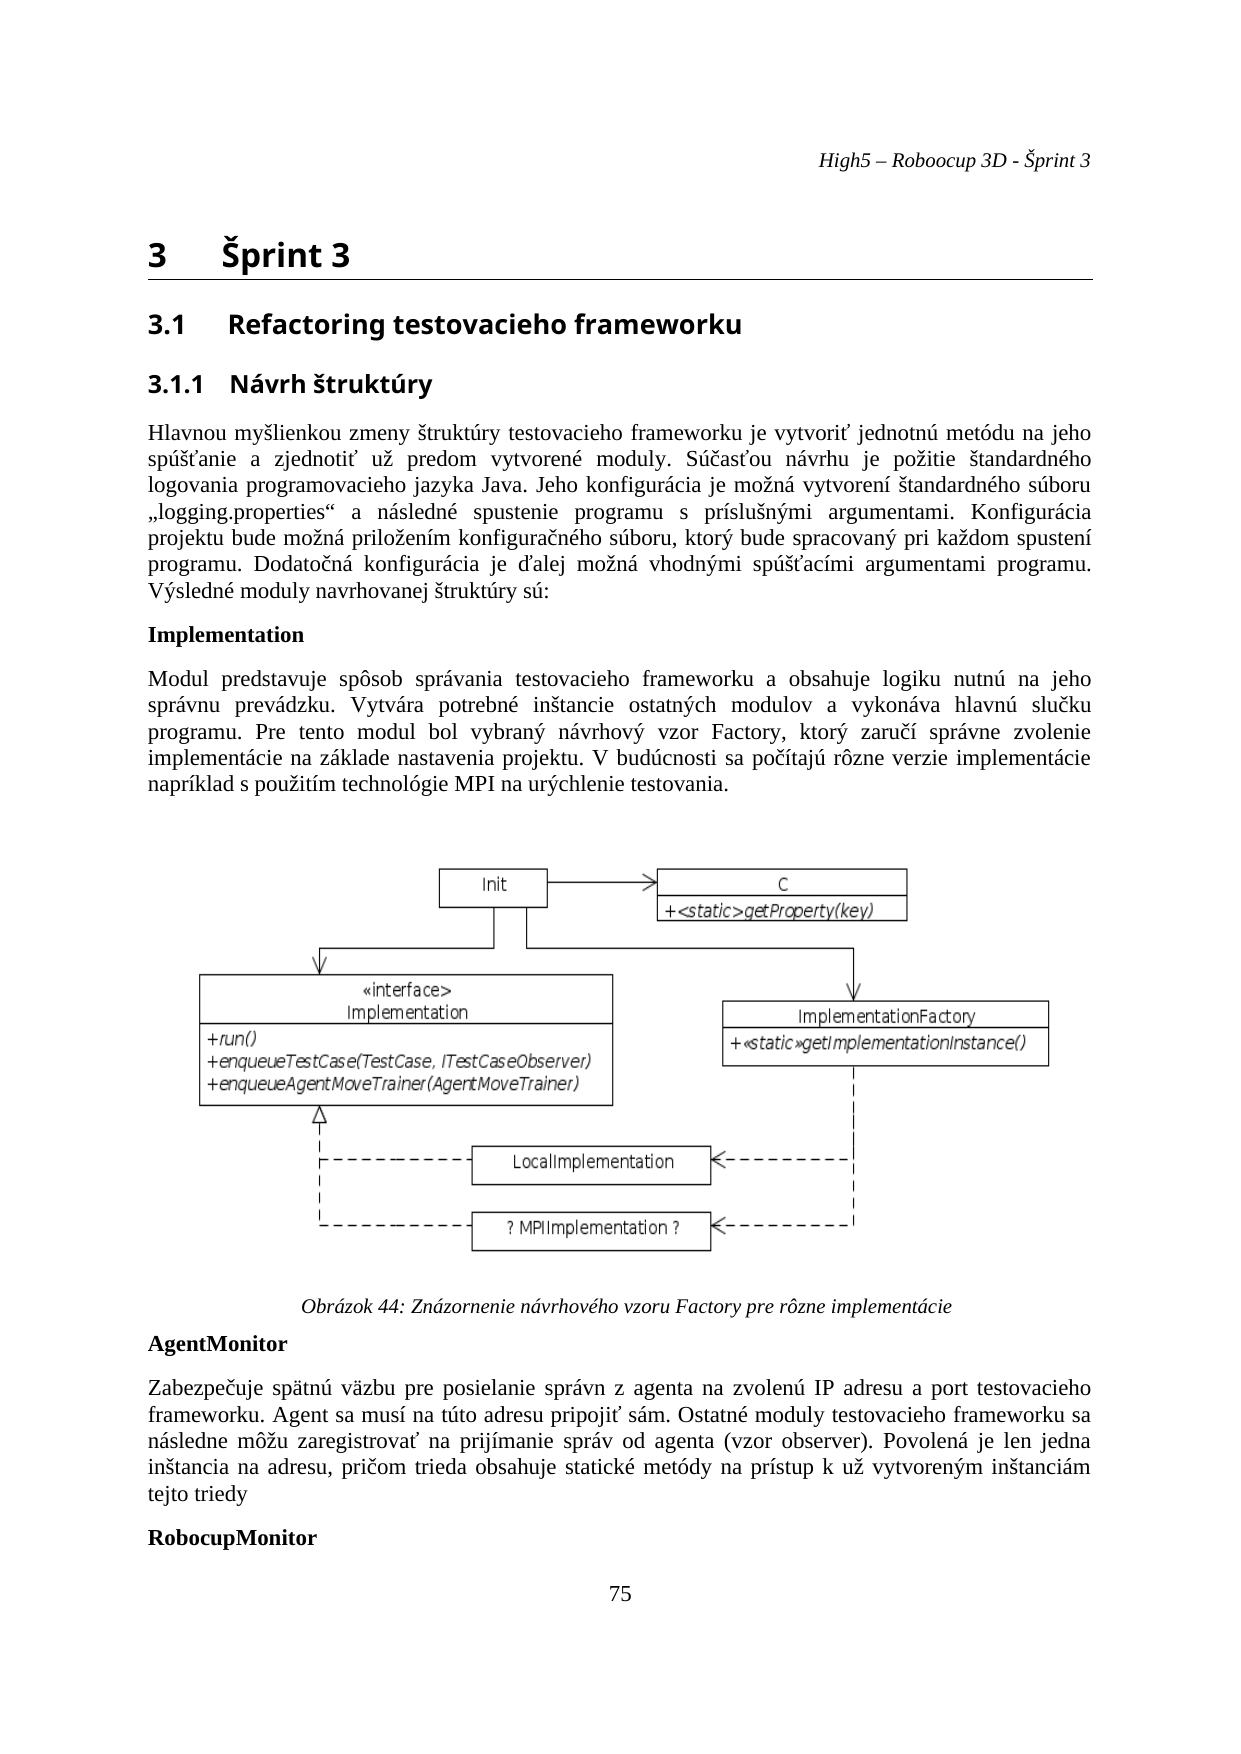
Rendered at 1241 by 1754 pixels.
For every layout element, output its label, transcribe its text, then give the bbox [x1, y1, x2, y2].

text Modul predstavuje spôsob správania testovacieho frameworku a obsahuje logiku nutnú na jeho správnu prevádzku. Vytvára potrebné inštancie ostatných modulov a vykonáva hlavnú slučku programu. Pre tento modul bol vybraný návrhový vzor Factory, ktorý zaručí správne zvolenie implementácie na základe nastavenia projektu. V budúcnosti sa počítajú rôzne verzie implementácie napríklad s použitím technológie MPI na urýchlenie testovania. [148, 665, 1093, 797]
text Hlavnou myšlienkou zmeny štruktúry testovacieho frameworku je vytvoriť jednotnú metódu na jeho spúšťanie a zjednotiť už predom vytvorené moduly. Súčasťou návrhu je požitie štandardného logovania programovacieho jazyka Java. Jeho konfigurácia je možná vytvorení štandardného súboru „logging.properties“ a následné spustenie programu s príslušnými argumentami. Konfigurácia projektu bude možná priložením konfiguračného súboru, ktorý bude spracovaný pri každom spustení programu. Dodatočná konfigurácia je ďalej možná vhodnými spúšťacími argumentami programu. Výsledné moduly navrhovanej štruktúry sú: [148, 419, 1093, 603]
subtitle Návrh štruktúry [148, 367, 1093, 401]
picture [173, 829, 1083, 1295]
text Obrázok 44: Znázornenie návrhového vzoru Factory pre rôzne implementácie [173, 1295, 1082, 1318]
text RobocupMonitor [148, 1524, 1093, 1550]
text Zabezpečuje spätnú väzbu pre posielanie správn z agenta na zvolenú IP adresu a port testovacieho frameworku. Agent sa musí na túto adresu pripojiť sám. Ostatné moduly testovacieho frameworku sa následne môžu zaregistrovať na prijímanie správ od agenta (vzor observer). Povolená je len jedna inštancia na adresu, pričom trieda obsahuje statické metódy na prístup k už vytvoreným inštanciám tejto triedy [148, 1374, 1093, 1506]
text AgentMonitor [148, 814, 1093, 1357]
text Implementation [148, 621, 1093, 647]
subtitle Refactoring testovacieho frameworku [148, 305, 1093, 342]
subtitle Šprint 3 [148, 232, 1093, 279]
